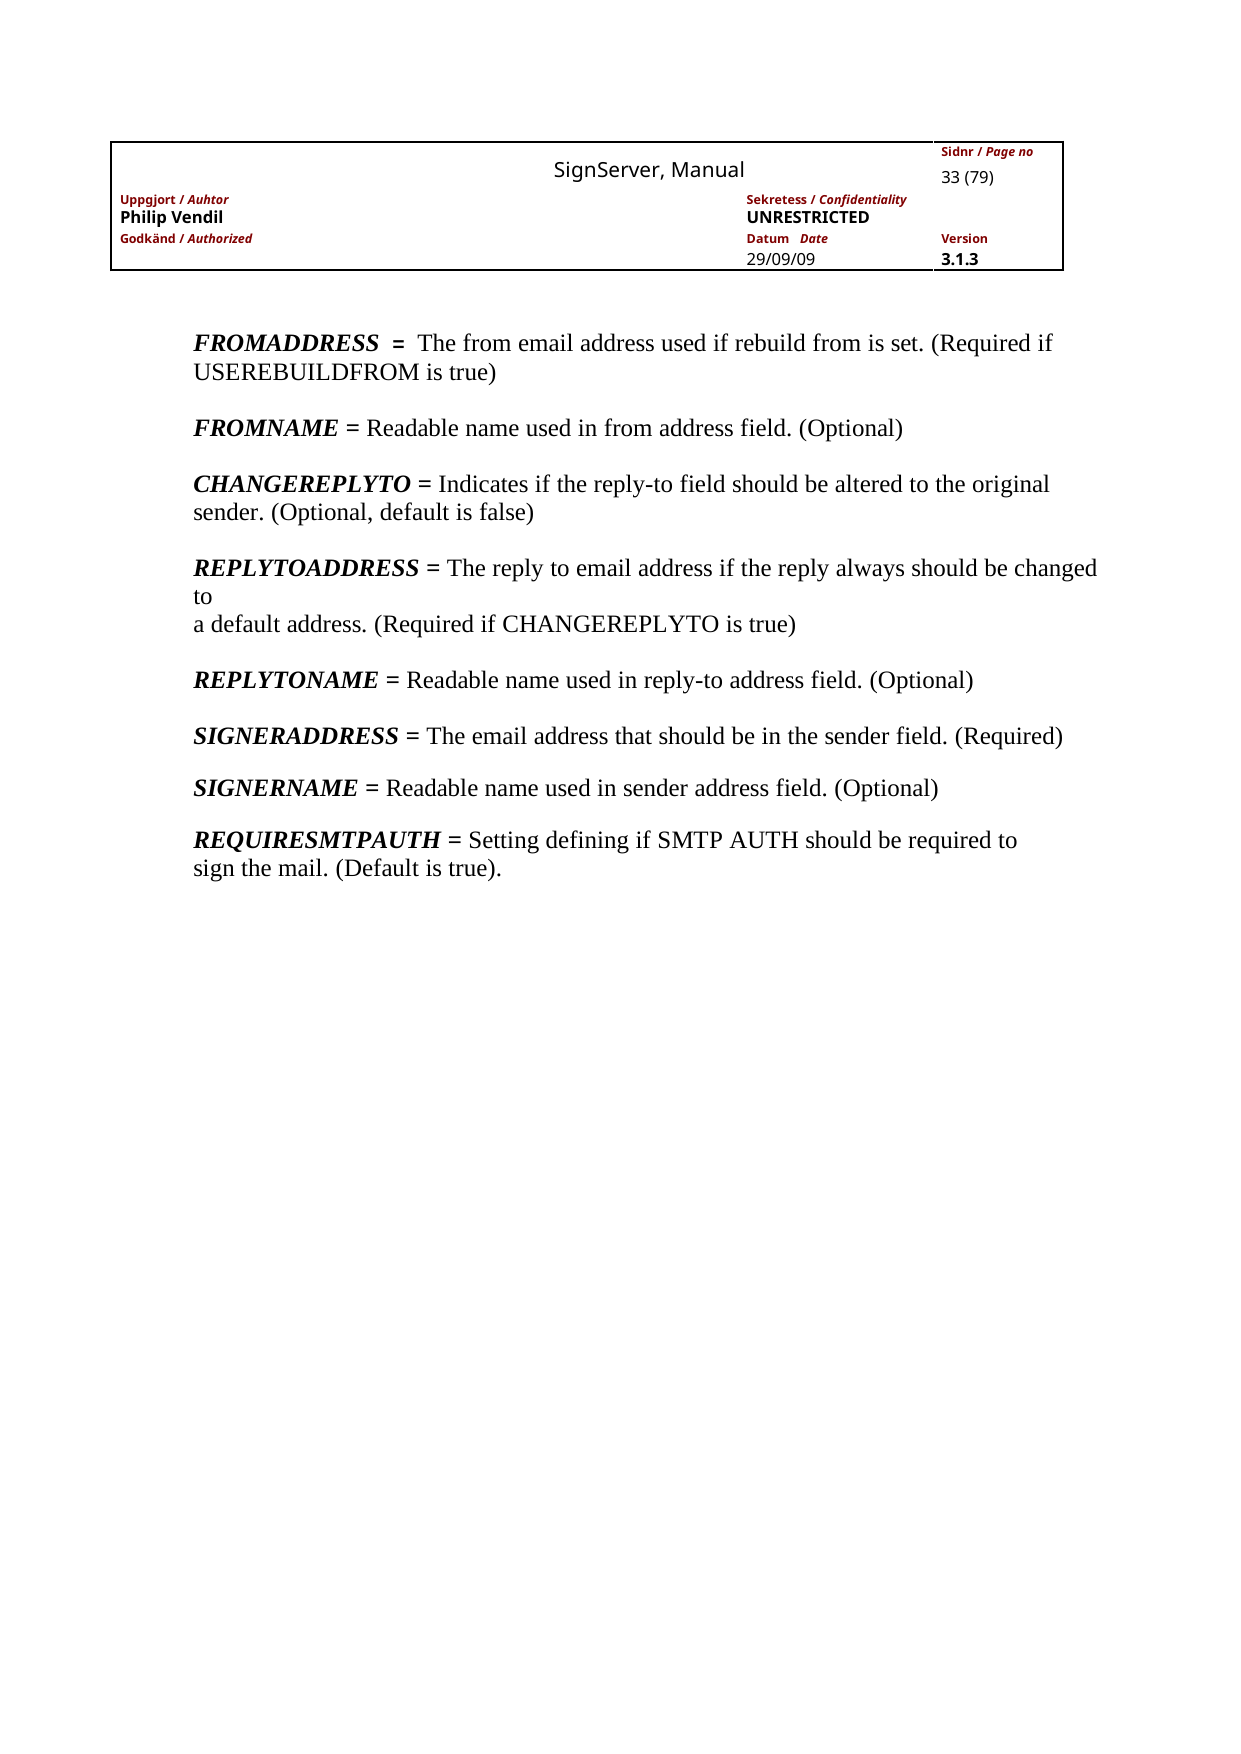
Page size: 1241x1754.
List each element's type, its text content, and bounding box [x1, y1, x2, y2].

text a default address. (Required if CHANGEREPLYTO is true) [193, 610, 1122, 638]
text FROMADDRESS = The from email address used if rebuild from is set. (Required if USEREBUILDFROM is true) [193, 329, 1122, 386]
text FROMNAME = Readable name used in from address field. (Optional) [193, 414, 1122, 442]
text sign the mail. (Default is true). [193, 854, 1122, 882]
text SIGNERADDRESS = The email address that should be in the sender field. (Required) [193, 722, 1122, 750]
text REQUIRESMTPAUTH = Setting defining if SMTP AUTH should be required to [193, 826, 1122, 854]
text SIGNERNAME = Readable name used in sender address field. (Optional) [193, 774, 1122, 802]
text REPLYTONAME = Readable name used in reply-to address field. (Optional) [193, 666, 1122, 694]
text REPLYTOADDRESS = The reply to email address if the reply always should be changed to [193, 554, 1122, 610]
text CHANGEREPLYTO = Indicates if the reply-to field should be altered to the original sender. (Optional, default is false) [193, 470, 1122, 526]
